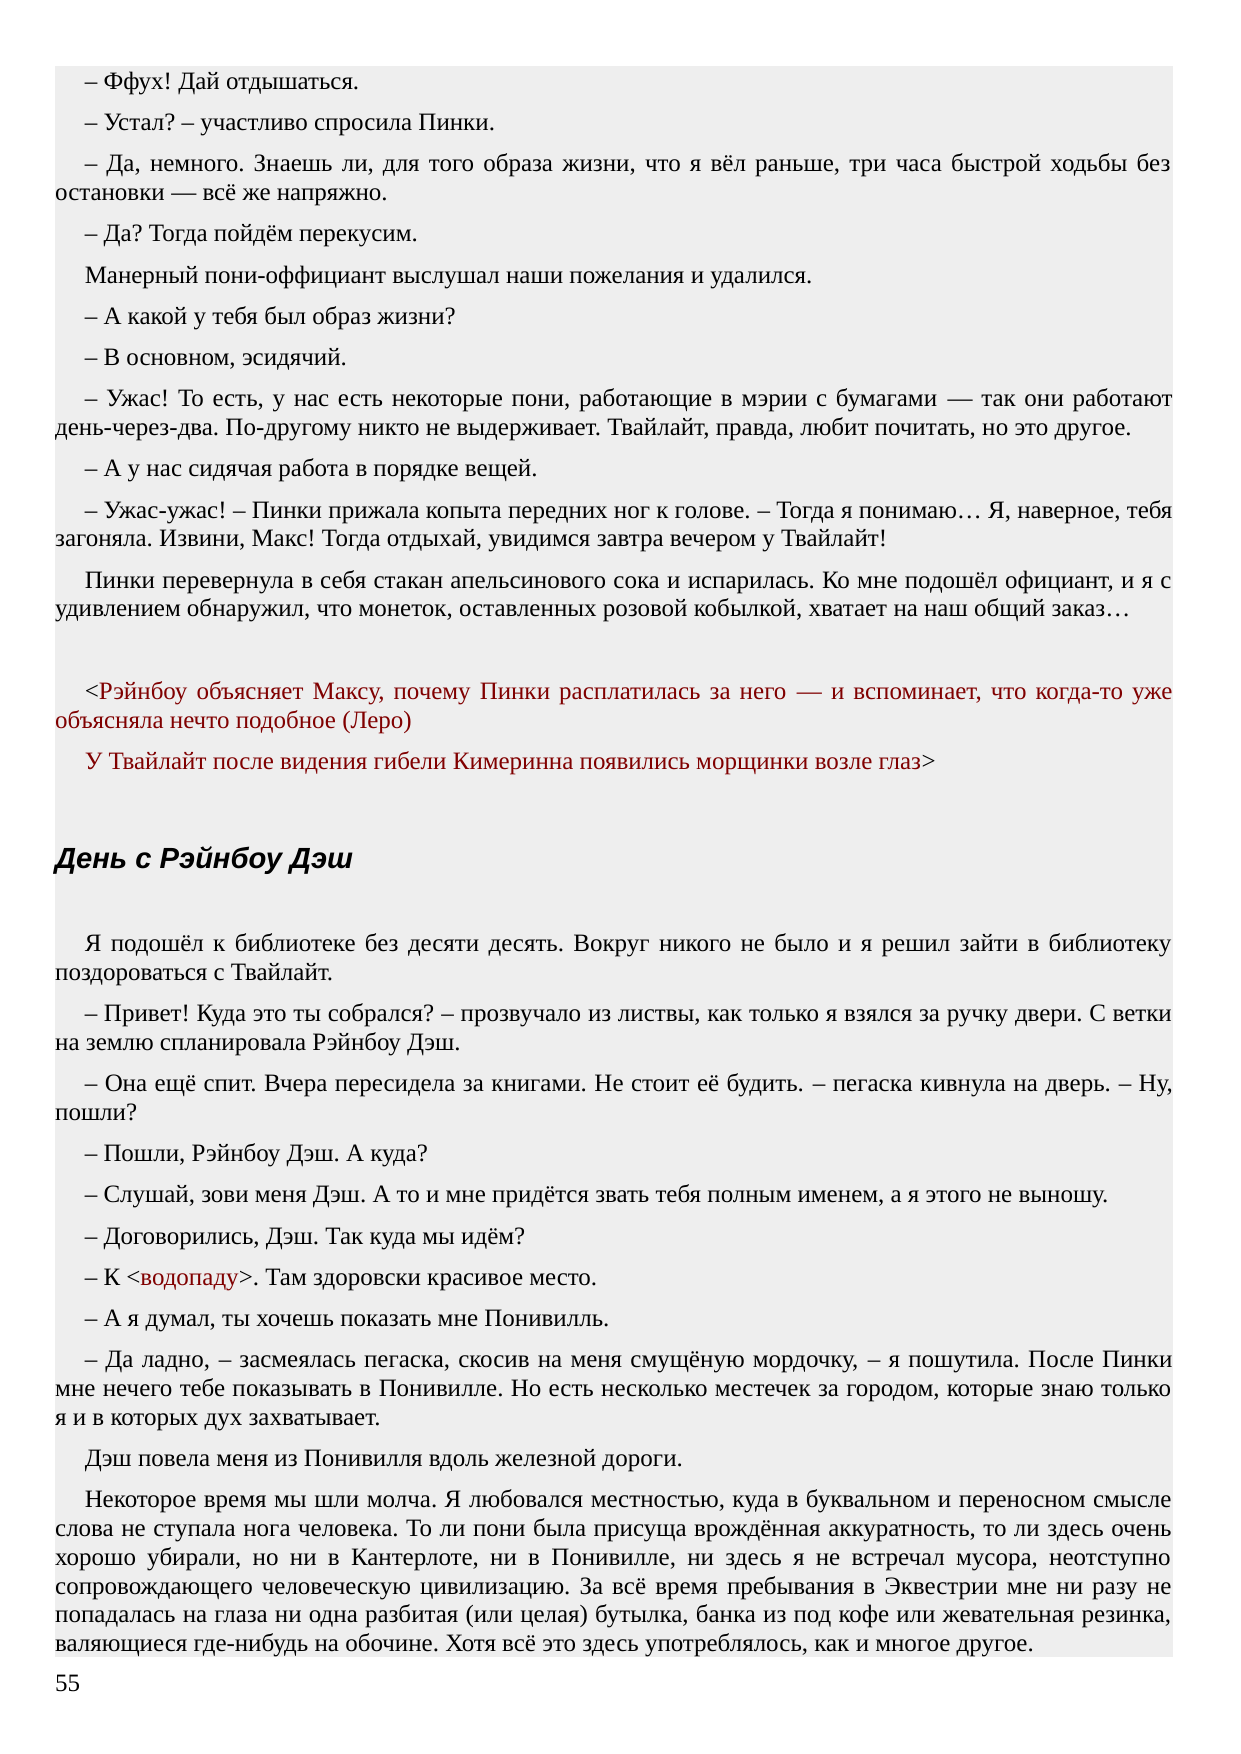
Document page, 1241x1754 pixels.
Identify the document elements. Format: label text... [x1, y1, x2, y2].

text Пинки перевернула в себя стакан апельсинового сока и испарилась. Ко мне подошёл официант, и я с удивлением обнаружил, что монеток, оставленных розовой кобылкой, хватает на наш общий заказ… [55, 565, 1173, 622]
subtitle День с Рэйнбоу Дэш [55, 841, 1173, 874]
text – В основном, эсидячий. [55, 342, 1173, 371]
text Некоторое время мы шли молча. Я любовался местностью, куда в буквальном и переносном смысле слова не ступала нога человека. То ли пони была присуща врождённая аккуратность, то ли здесь очень хорошо убирали, но ни в Кантерлоте, ни в Понивилле, ни здесь я не встречал мусора, неотступно сопровождающего человеческую цивилизацию. За всё время пребывания в Эквестрии мне ни разу не попадалась на глаза ни одна разбитая (или целая) бутылка, банка из под кофе или жевательная резинка, валяющиеся где-нибудь на обочине. Хотя всё это здесь употреблялось, как и многое другое. [55, 1484, 1173, 1657]
text – Ффух! Дай отдышаться. [55, 66, 1173, 95]
text У Твайлайт после видения гибели Кимеринна появились морщинки возле глаз> [55, 746, 1173, 775]
text – Ужас-ужас! – Пинки прижала копыта передних ног к голове. – Тогда я понимаю… Я, наверное, тебя загоняла. Извини, Макс! Тогда отдыхай, увидимся завтра вечером у Твайлайт! [55, 495, 1173, 552]
text – Ужас! То есть, у нас есть некоторые пони, работающие в мэрии с бумагами — так они работают день-через-два. По-другому никто не выдерживает. Твайлайт, правда, любит почитать, но это другое. [55, 383, 1173, 441]
text – Привет! Куда это ты собрался? – прозвучало из листвы, как только я взялся за ручку двери. С ветки на землю спланировала Рэйнбоу Дэш. [55, 998, 1173, 1056]
text – А я думал, ты хочешь показать мне Понивилль. [55, 1303, 1173, 1332]
text – К <водопаду>. Там здоровски красивое место. [55, 1262, 1173, 1291]
text <Рэйнбоу объясняет Максу, почему Пинки расплатилась за него — и вспоминает, что когда-то уже объясняла нечто подобное (Леро) [55, 676, 1173, 733]
text Я подошёл к библиотеке без десяти десять. Вокруг никого не было и я решил зайти в библиотеку поздороваться с Твайлайт. [55, 928, 1173, 986]
text – Пошли, Рэйнбоу Дэш. А куда? [55, 1138, 1173, 1167]
text – Да ладно, – засмеялась пегаска, скосив на меня смущёную мордочку, – я пошутила. После Пинки мне нечего тебе показывать в Понивилле. Но есть несколько местечек за городом, которые знаю только я и в которых дух захватывает. [55, 1344, 1173, 1431]
text – Слушай, зови меня Дэш. А то и мне придётся звать тебя полным именем, а я этого не выношу. [55, 1179, 1173, 1208]
text – Да, немного. Знаешь ли, для того образа жизни, что я вёл раньше, три часа быстрой ходьбы без остановки — всё же напряжно. [55, 148, 1173, 206]
text – Договорились, Дэш. Так куда мы идём? [55, 1221, 1173, 1249]
text Дэш повела меня из Понивилля вдоль железной дороги. [55, 1443, 1173, 1472]
text – Да? Тогда пойдём перекусим. [55, 218, 1173, 247]
text – А какой у тебя был образ жизни? [55, 301, 1173, 330]
text – А у нас сидячая работа в порядке вещей. [55, 453, 1173, 482]
text – Она ещё спит. Вчера пересидела за книгами. Не стоит её будить. – пегаска кивнула на дверь. – Ну, пошли? [55, 1068, 1173, 1126]
text Манерный пони-оффициант выслушал наши пожелания и удалился. [55, 260, 1173, 288]
text – Устал? – участливо спросила Пинки. [55, 107, 1173, 136]
